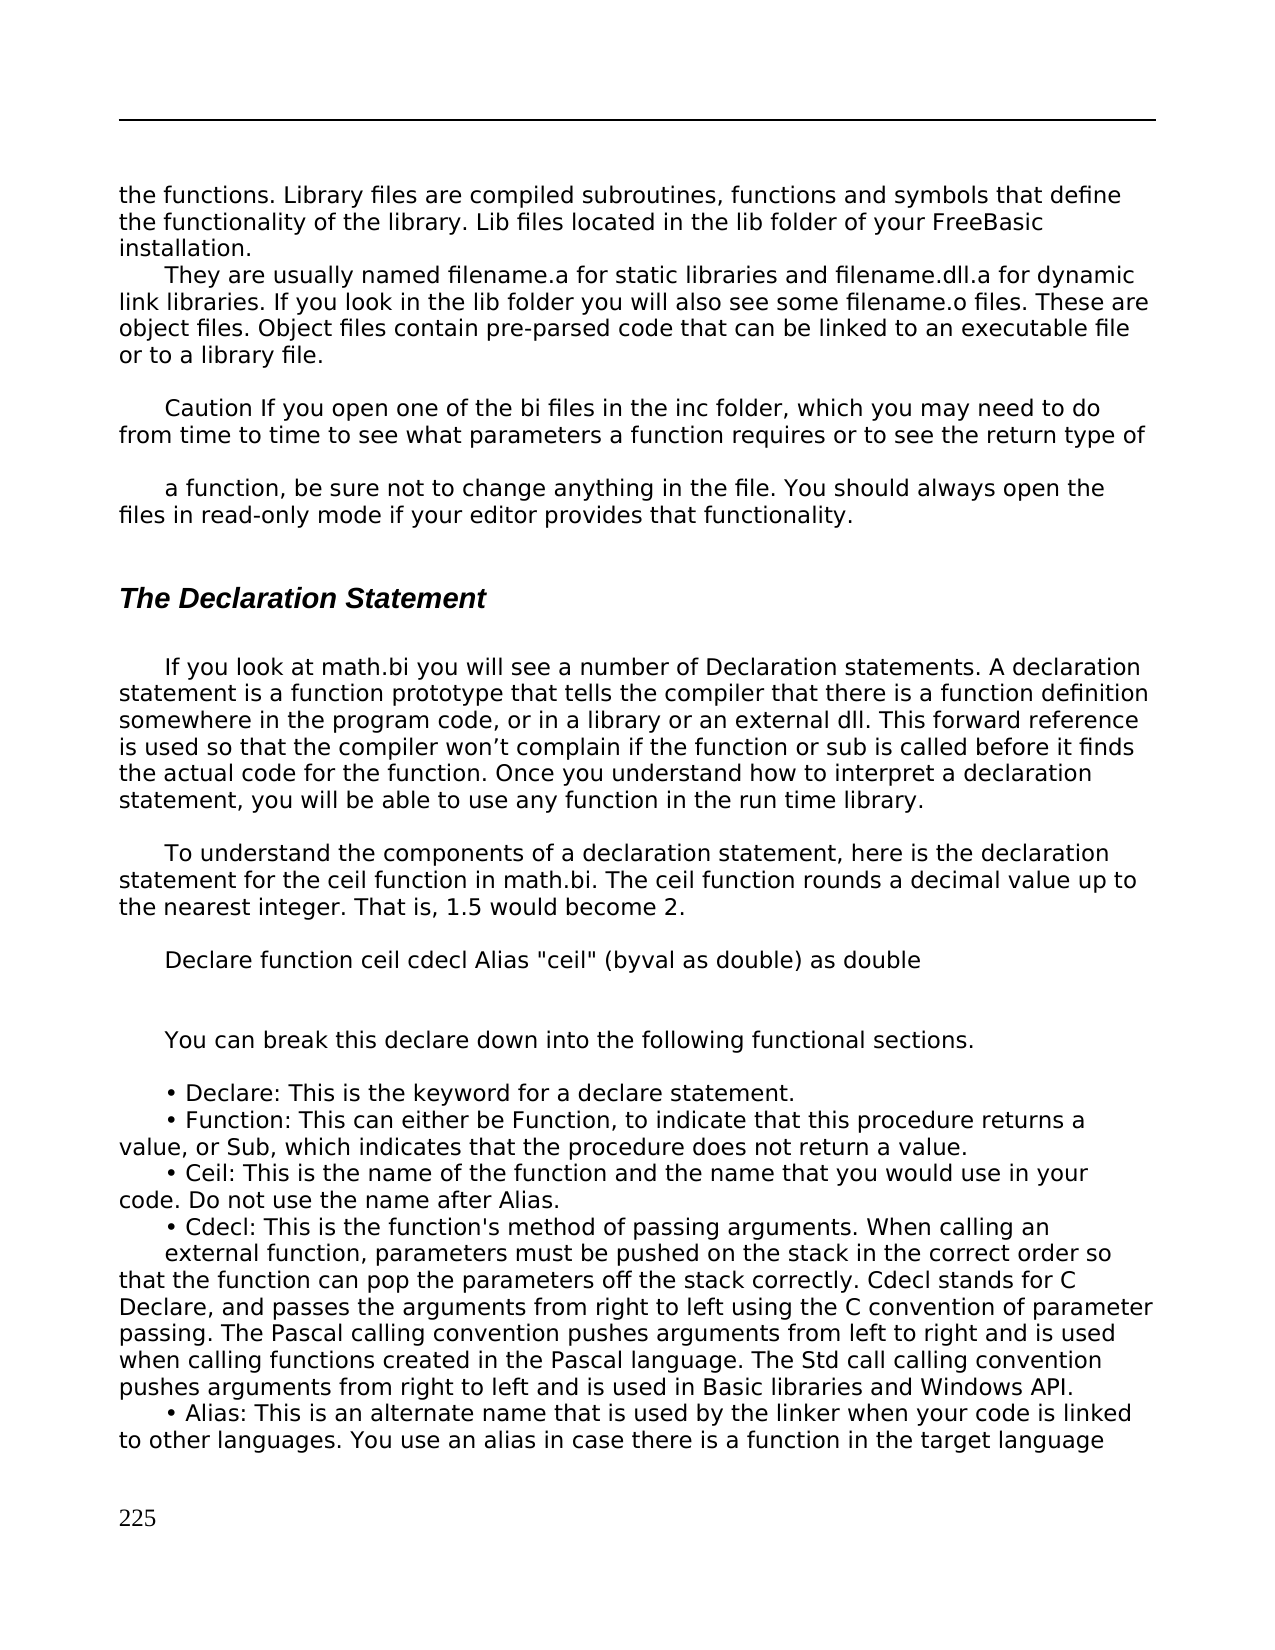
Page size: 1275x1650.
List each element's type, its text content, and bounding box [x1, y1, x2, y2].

text • Alias: This is an alternate name that is used by the linker when your code is linked to other languages. You use an alias in case there is a function in the target language [118, 1401, 1156, 1454]
text • Declare: This is the keyword for a declare statement. [118, 1081, 1156, 1107]
text a function, be sure not to change anything in the file. You should always open the files in read-only mode if your editor provides that functionality. [118, 476, 1156, 529]
text You can break this declare down into the following functional sections. [118, 1027, 1156, 1054]
subtitle The Declaration Statement [118, 581, 1156, 615]
text To understand the components of a declaration statement, here is the declaration statement for the ceil function in math.bi. The ceil function rounds a decimal value up to the nearest integer. That is, 1.5 would become 2. [118, 841, 1156, 921]
text • Cdecl: This is the function's method of passing arguments. When calling an [118, 1214, 1156, 1241]
text They are usually named filename.a for static libraries and filename.dll.a for dynamic link libraries. If you look in the lib folder you will also see some filename.o files. These are object files. Object files contain pre-parsed code that can be linked to an executable file or to a library file. [118, 262, 1156, 369]
text Declare function ceil cdecl Alias "ceil" (byval as double) as double [118, 947, 1156, 974]
text Caution If you open one of the bi files in the inc folder, which you may need to do from time to time to see what parameters a function requires or to see the return type of [118, 396, 1156, 449]
text If you look at math.bi you will see a number of Declaration statements. A declaration statement is a function prototype that tells the compiler that there is a function definition somewhere in the program code, or in a library or an external dll. This forward reference is used so that the compiler won’t complain if the function or sub is called before it finds the actual code for the function. Once you understand how to interpret a declaration statement, you will be able to use any function in the run time library. [118, 654, 1156, 814]
text external function, parameters must be pushed on the stack in the correct order so that the function can pop the parameters off the stack correctly. Cdecl stands for C Declare, and passes the arguments from right to left using the C convention of parameter passing. The Pascal calling convention pushes arguments from left to right and is used when calling functions created in the Pascal language. The Std call calling convention pushes arguments from right to left and is used in Basic libraries and Windows API. [118, 1241, 1156, 1401]
text • Function: This can either be Function, to indicate that this procedure returns a value, or Sub, which indicates that the procedure does not return a value. [118, 1107, 1156, 1161]
text the functions. Library files are compiled subroutines, functions and symbols that define the functionality of the library. Lib files located in the lib folder of your FreeBasic installation. [118, 182, 1156, 262]
text • Ceil: This is the name of the function and the name that you would use in your code. Do not use the name after Alias. [118, 1161, 1156, 1214]
